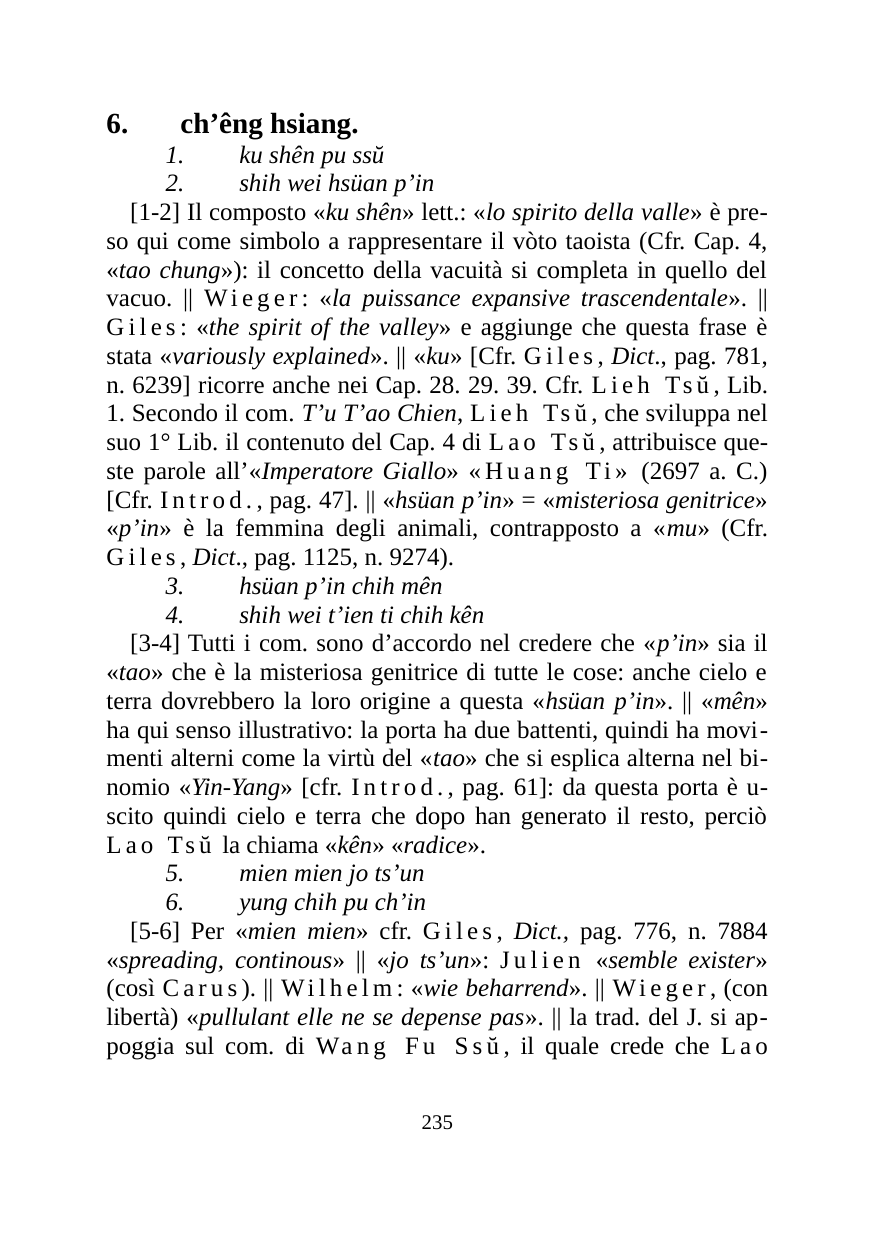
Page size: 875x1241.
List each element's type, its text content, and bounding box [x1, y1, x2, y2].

list yung chih pu ch’in [165, 887, 768, 916]
list shih wei t’ien ti chih kên [165, 600, 768, 628]
list ku shên pu ssŭ [165, 140, 768, 168]
list shih wei hsüan p’in [165, 168, 768, 197]
subtitle 6. ch’êng hsiang. [106, 106, 768, 140]
text [3-4] Tutti i com. sono d’accordo nel credere che «p’in» sia il «tao» che è la misteriosa genitrice di tutte le cose: anche cielo e terra dovrebbero la loro origine a questa «hsüan p’in». || «mên» ha qui senso illustrativo: la porta ha due battenti, quindi ha movi­menti alterni come la virtù del «tao» che si esplica alterna nel bi­nomio «Yin-Yang» [cfr. Introd., pag. 61]: da questa porta è u­scito quindi cielo e terra che dopo han generato il resto, perciò Lao Tsŭ la chiama «kên» «radice». [106, 628, 768, 858]
text [5-6] Per «mien mien» cfr. Giles, Dict., pag. 776, n. 7884 «spreading, continous» || «jo ts’un»: Julien «semble exister» (così Carus). || Wilhelm: «wie beharrend». || Wieger, (con libertà) «pullulant elle ne se depense pas». || la trad. del J. si ap­poggia sul com. di Wang Fu Ssŭ, il quale crede che Lao [106, 916, 768, 1060]
list mien mien jo ts’un [165, 858, 768, 887]
list hsüan p’in chih mên [165, 571, 768, 600]
text [1-2] Il composto «ku shên» lett.: «lo spirito della valle» è pre­so qui come simbolo a rappresentare il vòto taoista (Cfr. Cap. 4, «tao chung»): il concetto della vacuità si completa in quello del vacuo. || Wieger: «la puissance expansive trascendentale». || Giles: «the spirit of the valley» e aggiunge che questa frase è stata «variously explained». || «ku» [Cfr. Giles, Dict., pag. 781, n. 6239] ricorre anche nei Cap. 28. 29. 39. Cfr. Lieh Tsŭ, Lib. 1. Secondo il com. T’u T’ao Chien, Lieh Tsŭ, che sviluppa nel suo 1° Lib. il contenuto del Cap. 4 di Lao Tsŭ, attribuisce que­ste parole all’«Imperatore Giallo» «Huang Ti» (2697 a. C.) [Cfr. Introd., pag. 46]. || «hsüan p’in» = «misteriosa genitrice» «p’in» è la femmina degli animali, contrapposto a «mu» (Cfr. Giles, Dict., pag. 1125, n. 9274). [106, 197, 768, 571]
